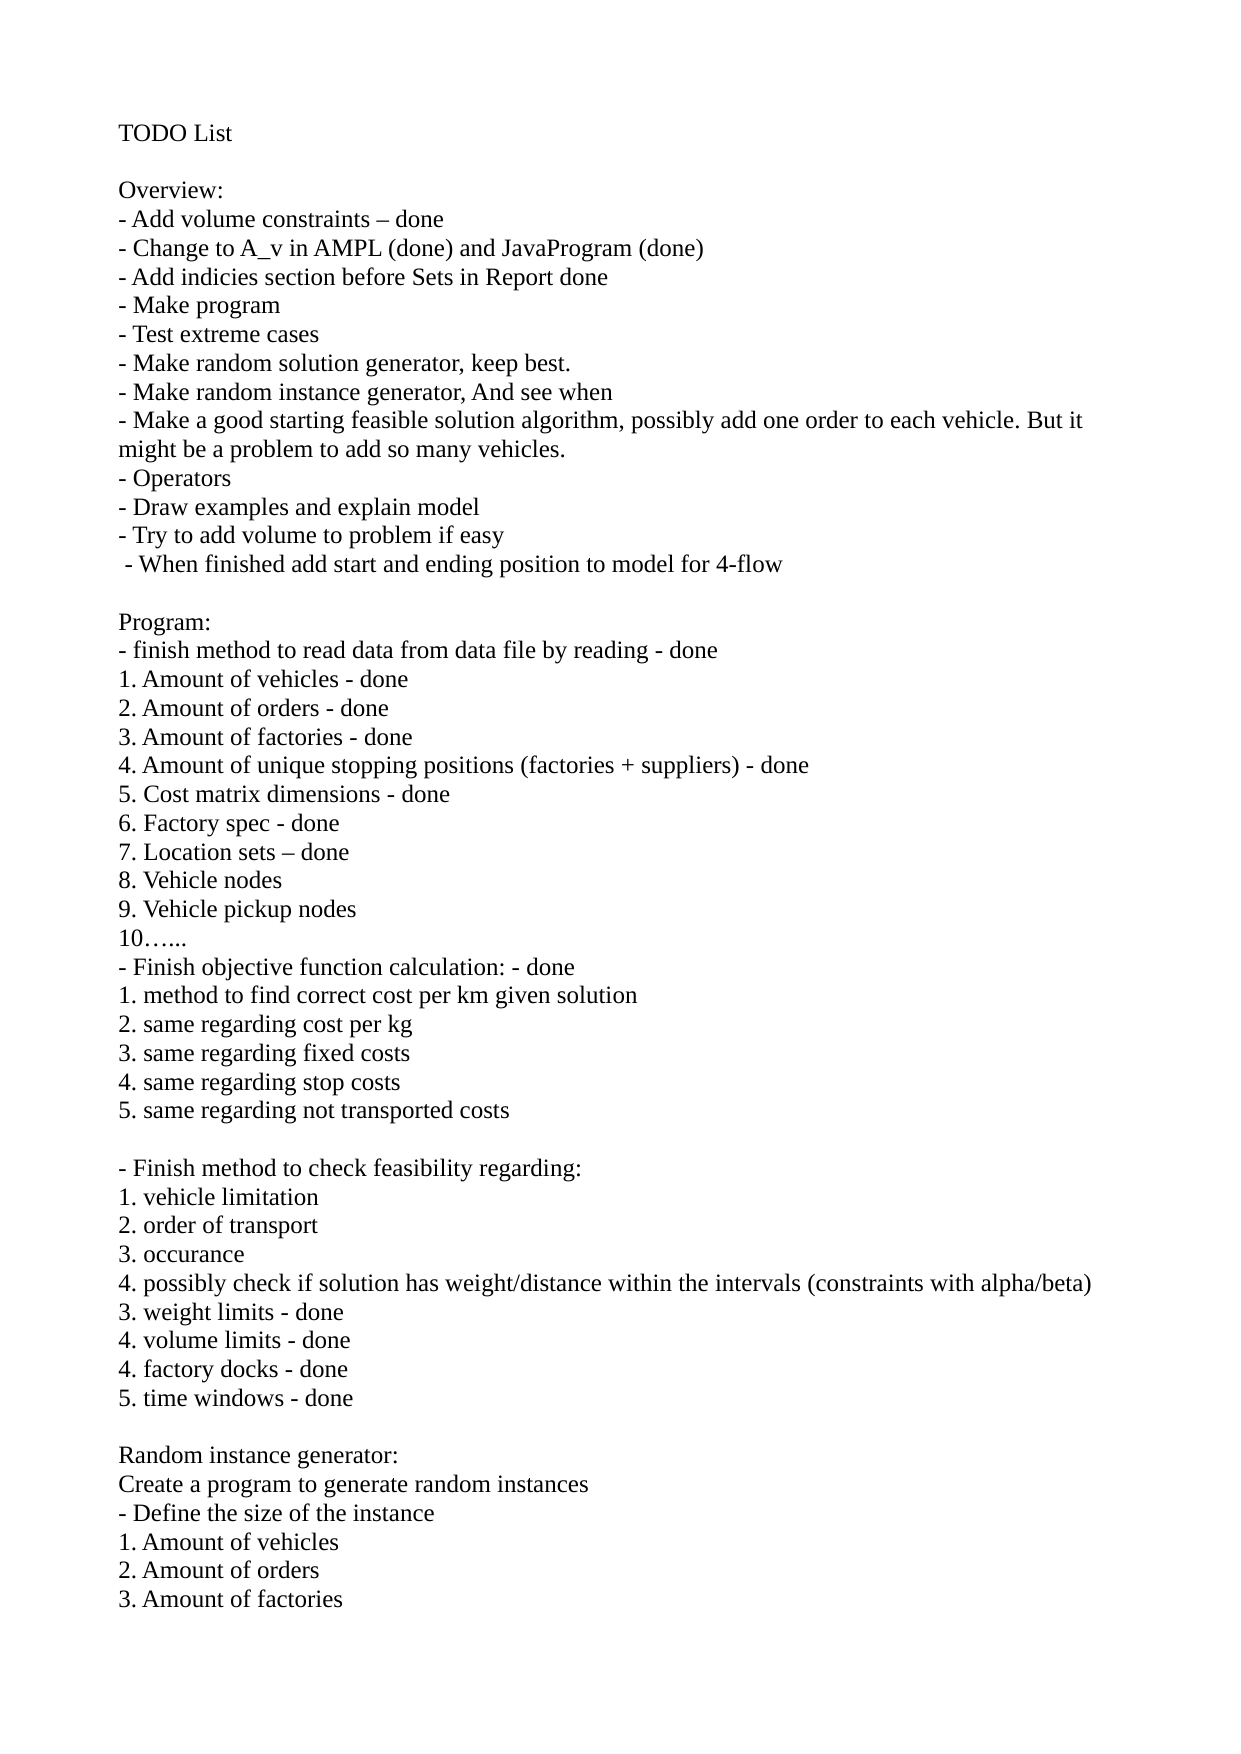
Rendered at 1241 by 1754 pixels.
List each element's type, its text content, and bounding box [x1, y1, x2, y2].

text 9. Vehicle pickup nodes [118, 894, 1122, 923]
text 4. factory docks - done [118, 1354, 1122, 1383]
text - Make random instance generator, And see when [118, 377, 1122, 406]
text - finish method to read data from data file by reading - done [118, 636, 1122, 664]
text Create a program to generate random instances [118, 1469, 1122, 1498]
text 2. order of transport [118, 1211, 1122, 1239]
text - Test extreme cases [118, 319, 1122, 348]
text 2. Amount of orders [118, 1556, 1122, 1584]
text 4. same regarding stop costs [118, 1067, 1122, 1096]
text 4. Amount of unique stopping positions (factories + suppliers) - done [118, 751, 1122, 779]
text 1. method to find correct cost per km given solution [118, 981, 1122, 1009]
text 3. weight limits - done [118, 1297, 1122, 1326]
text 3. Amount of factories - done [118, 722, 1122, 751]
text - Operators [118, 463, 1122, 492]
text 5. time windows - done [118, 1383, 1122, 1412]
text 2. Amount of orders - done [118, 693, 1122, 722]
text Overview: [118, 176, 1122, 204]
text TODO List [118, 118, 1122, 147]
text 4. possibly check if solution has weight/distance within the intervals (constraints with alpha/beta) [118, 1268, 1122, 1297]
text Random instance generator: [118, 1441, 1122, 1469]
text 3. occurance [118, 1239, 1122, 1268]
text Program: [118, 607, 1122, 636]
text 5. Cost matrix dimensions - done [118, 779, 1122, 808]
text - Change to A_v in AMPL (done) and JavaProgram (done) [118, 233, 1122, 262]
text - Finish objective function calculation: - done [118, 952, 1122, 981]
text - Add indicies section before Sets in Report done [118, 262, 1122, 291]
text 5. same regarding not transported costs [118, 1096, 1122, 1124]
text 6. Factory spec - done [118, 808, 1122, 837]
text - Try to add volume to problem if easy [118, 521, 1122, 549]
text 1. Amount of vehicles - done [118, 664, 1122, 693]
text - Draw examples and explain model [118, 492, 1122, 521]
text 8. Vehicle nodes [118, 866, 1122, 894]
text - Make program [118, 291, 1122, 319]
text 10…... [118, 923, 1122, 952]
text - Finish method to check feasibility regarding: [118, 1153, 1122, 1182]
text - Make random solution generator, keep best. [118, 348, 1122, 377]
text 7. Location sets – done [118, 837, 1122, 866]
text - Define the size of the instance [118, 1498, 1122, 1527]
text 3. Amount of factories [118, 1584, 1122, 1613]
text 1. Amount of vehicles [118, 1527, 1122, 1556]
text - Make a good starting feasible solution algorithm, possibly add one order to each vehicle. But it might be a problem to add so many vehicles. [118, 406, 1122, 463]
text 1. vehicle limitation [118, 1182, 1122, 1211]
text 4. volume limits - done [118, 1326, 1122, 1354]
text - Add volume constraints – done [118, 204, 1122, 233]
text 3. same regarding fixed costs [118, 1038, 1122, 1067]
text - When finished add start and ending position to model for 4-flow [118, 549, 1122, 578]
text 2. same regarding cost per kg [118, 1009, 1122, 1038]
